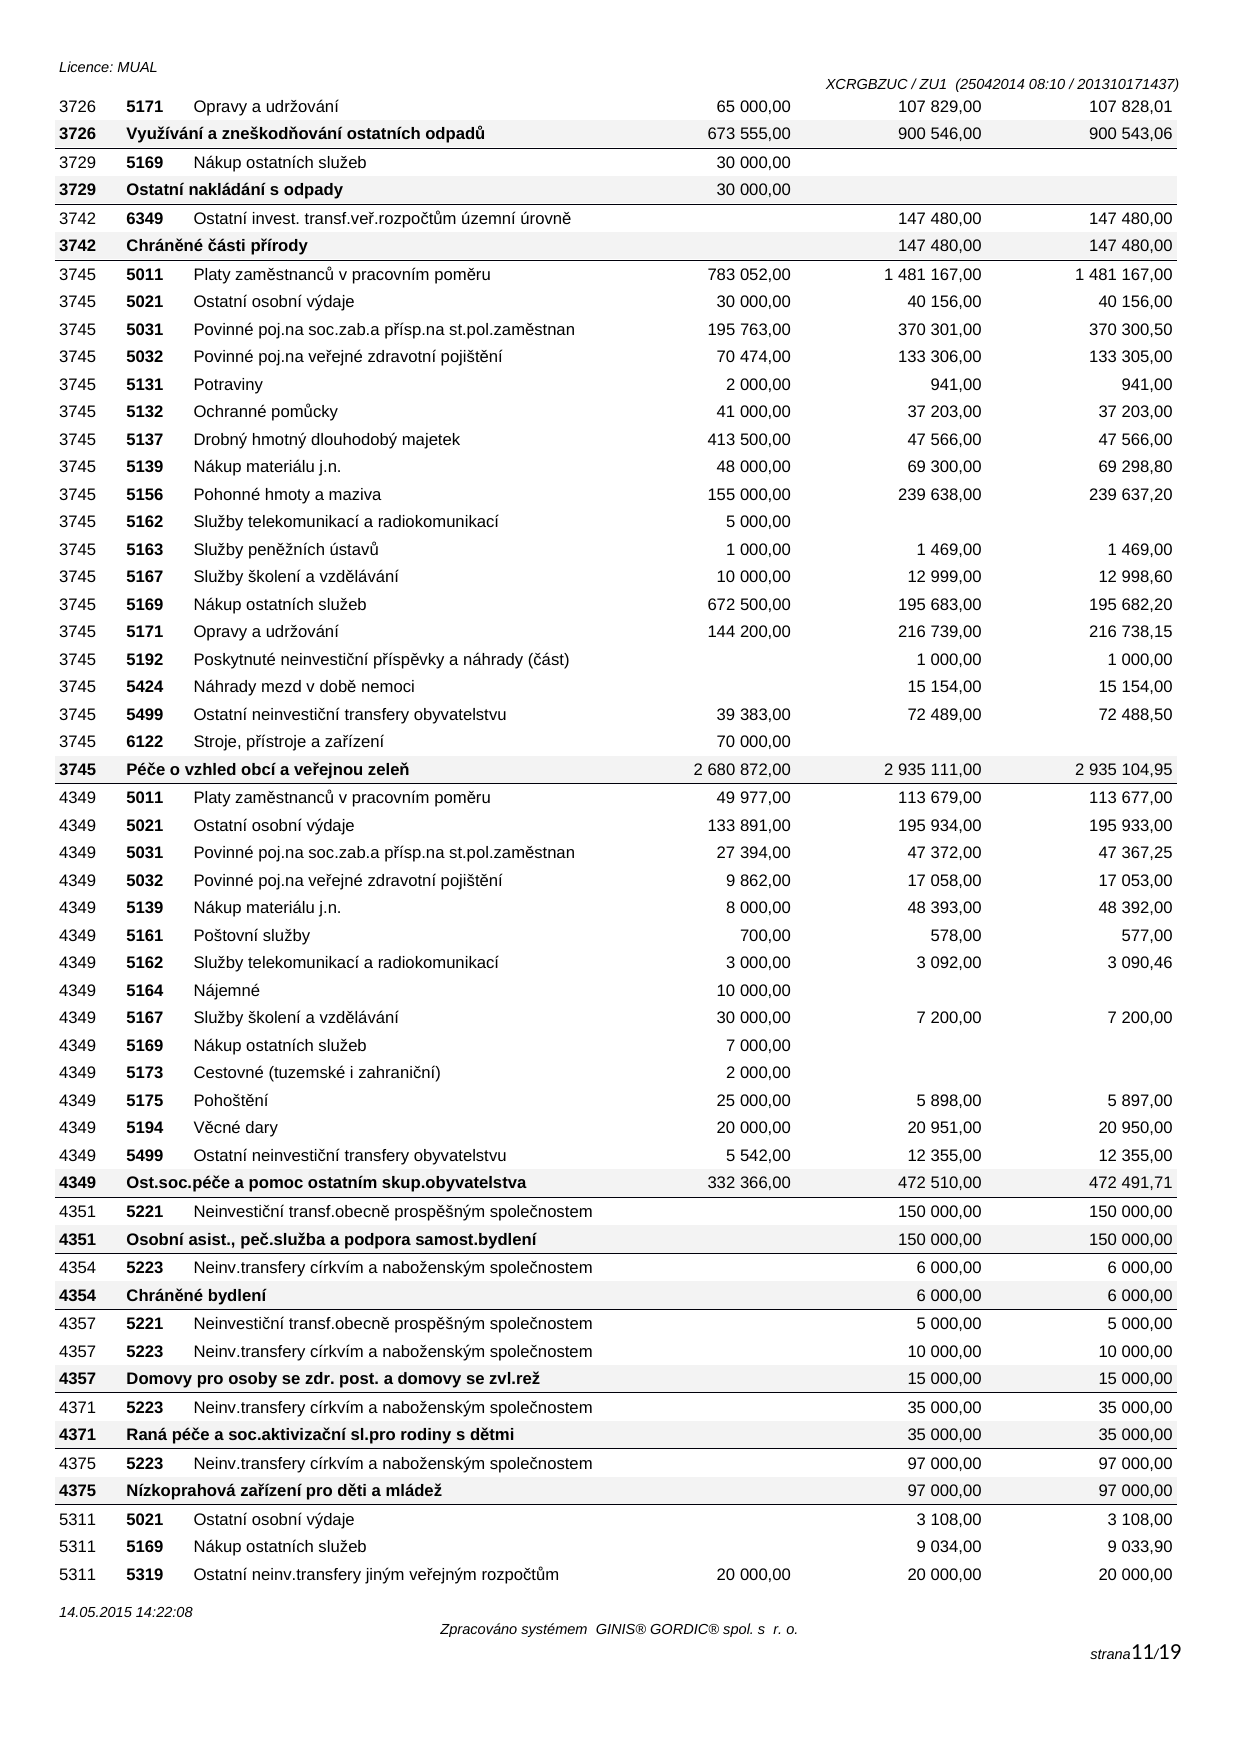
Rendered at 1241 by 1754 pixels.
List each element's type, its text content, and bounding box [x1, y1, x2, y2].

table_cell 147 480,00 [986, 205, 1177, 232]
table_cell 195 683,00 [795, 591, 986, 618]
table_cell Ostatní osobní výdaje [189, 812, 604, 839]
table_cell Využívání a zneškodňování ostatních odpadů [122, 120, 604, 147]
table_cell [604, 1310, 795, 1337]
table_cell 3745 [55, 563, 122, 591]
table_cell 3 090,46 [986, 949, 1177, 977]
table_cell 5221 [122, 1198, 189, 1225]
table_cell 5171 [122, 618, 189, 646]
table_cell 37 203,00 [986, 398, 1177, 426]
table_cell 15 000,00 [795, 1365, 986, 1392]
table_cell 4351 [55, 1225, 122, 1253]
table_cell [986, 508, 1177, 536]
table_cell [604, 673, 795, 701]
table_cell 5161 [122, 922, 189, 949]
table_cell 20 951,00 [795, 1114, 986, 1142]
table_cell 25 000,00 [604, 1087, 795, 1114]
table_cell 4349 [55, 1169, 122, 1197]
table_cell 35 000,00 [986, 1421, 1177, 1448]
table_cell 48 392,00 [986, 894, 1177, 922]
table_cell 4354 [55, 1281, 122, 1309]
table_cell 113 679,00 [795, 784, 986, 812]
table_cell 4375 [55, 1477, 122, 1504]
table_cell [604, 1477, 795, 1504]
table_cell Ostatní osobní výdaje [189, 1505, 604, 1533]
table_cell 30 000,00 [604, 149, 795, 176]
table_cell 4371 [55, 1421, 122, 1448]
table_cell Nákup materiálu j.n. [189, 453, 604, 481]
table_cell 8 000,00 [604, 894, 795, 922]
table_cell Ostatní neinvestiční transfery obyvatelstvu [189, 701, 604, 728]
table_cell 6 000,00 [986, 1254, 1177, 1281]
table_cell 65 000,00 [604, 93, 795, 120]
table_cell [604, 1393, 795, 1421]
table_cell Ostatní nakládání s odpady [122, 176, 604, 203]
table_cell [795, 1032, 986, 1059]
table_cell 370 301,00 [795, 316, 986, 343]
table_cell 47 566,00 [795, 426, 986, 453]
table_cell [795, 977, 986, 1004]
table_cell Neinv.transfery církvím a naboženským společnostem [189, 1337, 604, 1365]
table_cell 17 058,00 [795, 867, 986, 894]
table_cell 5132 [122, 398, 189, 426]
table_cell 49 977,00 [604, 784, 795, 812]
table_cell 239 637,20 [986, 481, 1177, 508]
table_cell 15 154,00 [795, 673, 986, 701]
table_cell 3 000,00 [604, 949, 795, 977]
table_cell 5011 [122, 784, 189, 812]
table_cell [604, 1225, 795, 1253]
table_cell 69 300,00 [795, 453, 986, 481]
table_cell 1 000,00 [986, 646, 1177, 673]
table_cell [986, 149, 1177, 176]
table_cell 5169 [122, 149, 189, 176]
table_cell 3745 [55, 591, 122, 618]
table_cell 900 543,06 [986, 120, 1177, 147]
table_cell [604, 1421, 795, 1448]
table_cell 5021 [122, 288, 189, 316]
table_cell 48 000,00 [604, 453, 795, 481]
table_cell Opravy a udržování [189, 93, 604, 120]
table_cell 155 000,00 [604, 481, 795, 508]
table_cell 150 000,00 [795, 1198, 986, 1225]
table_cell 6349 [122, 205, 189, 232]
table_cell 4371 [55, 1393, 122, 1421]
table_cell 5167 [122, 563, 189, 591]
table_cell 3742 [55, 205, 122, 232]
table_cell Raná péče a soc.aktivizační sl.pro rodiny s dětmi [122, 1421, 604, 1448]
table_cell 5164 [122, 977, 189, 1004]
table_cell 12 355,00 [795, 1142, 986, 1169]
table_cell 10 000,00 [604, 563, 795, 591]
table_cell 3729 [55, 149, 122, 176]
table_cell [604, 646, 795, 673]
table_cell 3745 [55, 481, 122, 508]
table_cell 9 034,00 [795, 1533, 986, 1560]
table_cell 6 000,00 [795, 1254, 986, 1281]
table_cell 12 998,60 [986, 563, 1177, 591]
table_cell 5032 [122, 867, 189, 894]
table_cell 4349 [55, 949, 122, 977]
table_cell 6122 [122, 728, 189, 756]
table_cell 4351 [55, 1198, 122, 1225]
table_cell Povinné poj.na soc.zab.a přísp.na st.pol.zaměstnan [189, 316, 604, 343]
table_cell 5171 [122, 93, 189, 120]
table_cell Náhrady mezd v době nemoci [189, 673, 604, 701]
table_cell 9 033,90 [986, 1533, 1177, 1560]
table_cell 2 000,00 [604, 1059, 795, 1087]
table_cell 5223 [122, 1337, 189, 1365]
table_cell 4349 [55, 1114, 122, 1142]
table_cell 97 000,00 [795, 1477, 986, 1504]
table_cell [604, 232, 795, 259]
table_cell 7 200,00 [986, 1004, 1177, 1032]
table_cell 3729 [55, 176, 122, 203]
table_cell 15 000,00 [986, 1365, 1177, 1392]
table_cell Ostatní osobní výdaje [189, 288, 604, 316]
table_cell [604, 1505, 795, 1533]
table_cell 3745 [55, 453, 122, 481]
table_cell 783 052,00 [604, 261, 795, 288]
table_cell Povinné poj.na veřejné zdravotní pojištění [189, 867, 604, 894]
table_cell 20 000,00 [986, 1560, 1177, 1588]
table_cell 5169 [122, 1533, 189, 1560]
table_cell 5011 [122, 261, 189, 288]
table_cell 5162 [122, 949, 189, 977]
table_cell 41 000,00 [604, 398, 795, 426]
table_cell Osobní asist., peč.služba a podpora samost.bydlení [122, 1225, 604, 1253]
table_cell 3745 [55, 316, 122, 343]
table_cell 1 469,00 [795, 536, 986, 563]
table_cell 97 000,00 [986, 1449, 1177, 1477]
table_cell Poštovní služby [189, 922, 604, 949]
table_cell [604, 1449, 795, 1477]
table_cell 2 680 872,00 [604, 756, 795, 783]
table_cell 4349 [55, 812, 122, 839]
table_cell Nákup ostatních služeb [189, 1533, 604, 1560]
table_cell 3 092,00 [795, 949, 986, 977]
table_cell 4375 [55, 1449, 122, 1477]
table_cell [604, 1281, 795, 1309]
table_cell 30 000,00 [604, 1004, 795, 1032]
table_cell 3745 [55, 371, 122, 398]
table_cell 4349 [55, 1087, 122, 1114]
table_cell 3745 [55, 508, 122, 536]
table_cell 3726 [55, 93, 122, 120]
table_cell 12 999,00 [795, 563, 986, 591]
table_cell 97 000,00 [795, 1449, 986, 1477]
table_cell 332 366,00 [604, 1169, 795, 1197]
table_cell 40 156,00 [795, 288, 986, 316]
table_cell 147 480,00 [795, 232, 986, 259]
table_cell 5311 [55, 1533, 122, 1560]
table_cell 70 474,00 [604, 343, 795, 371]
table_cell [986, 1059, 1177, 1087]
table_cell [986, 977, 1177, 1004]
table_cell 4349 [55, 867, 122, 894]
table_cell 4357 [55, 1337, 122, 1365]
table_cell Chráněné části přírody [122, 232, 604, 259]
table_cell 1 000,00 [795, 646, 986, 673]
table_cell 133 891,00 [604, 812, 795, 839]
table_cell 4354 [55, 1254, 122, 1281]
table_cell 107 829,00 [795, 93, 986, 120]
table_cell 20 000,00 [604, 1560, 795, 1588]
table_cell 5 000,00 [986, 1310, 1177, 1337]
table_cell Povinné poj.na veřejné zdravotní pojištění [189, 343, 604, 371]
table_cell Opravy a udržování [189, 618, 604, 646]
table_cell 5169 [122, 591, 189, 618]
table_cell 4357 [55, 1310, 122, 1337]
table_cell 4349 [55, 839, 122, 867]
table_cell [795, 1059, 986, 1087]
table_cell 3745 [55, 618, 122, 646]
table_cell [604, 1365, 795, 1392]
table_cell 4349 [55, 922, 122, 949]
table_cell 195 933,00 [986, 812, 1177, 839]
table_cell Pohonné hmoty a maziva [189, 481, 604, 508]
table_cell 27 394,00 [604, 839, 795, 867]
table_cell 35 000,00 [795, 1421, 986, 1448]
table_cell 216 739,00 [795, 618, 986, 646]
table_cell 5 897,00 [986, 1087, 1177, 1114]
table_cell 413 500,00 [604, 426, 795, 453]
table_cell Potraviny [189, 371, 604, 398]
table_cell 7 200,00 [795, 1004, 986, 1032]
table_cell 5167 [122, 1004, 189, 1032]
table_cell Chráněné bydlení [122, 1281, 604, 1309]
table_cell 941,00 [795, 371, 986, 398]
table_cell 3745 [55, 343, 122, 371]
table_cell 5163 [122, 536, 189, 563]
table_cell 5021 [122, 812, 189, 839]
table_cell 2 000,00 [604, 371, 795, 398]
table_cell 900 546,00 [795, 120, 986, 147]
table_cell 5319 [122, 1560, 189, 1588]
table_cell 5031 [122, 316, 189, 343]
table_cell 9 862,00 [604, 867, 795, 894]
table_cell 5223 [122, 1393, 189, 1421]
table_cell 472 491,71 [986, 1169, 1177, 1197]
table_cell 5139 [122, 453, 189, 481]
table_cell 5031 [122, 839, 189, 867]
table_cell Nákup materiálu j.n. [189, 894, 604, 922]
table_cell 5311 [55, 1560, 122, 1588]
table_cell Věcné dary [189, 1114, 604, 1142]
table_cell 1 469,00 [986, 536, 1177, 563]
table_cell 5223 [122, 1254, 189, 1281]
table_cell Povinné poj.na soc.zab.a přísp.na st.pol.zaměstnan [189, 839, 604, 867]
table_cell 6 000,00 [795, 1281, 986, 1309]
table_cell Neinv.transfery církvím a naboženským společnostem [189, 1393, 604, 1421]
table_cell 15 154,00 [986, 673, 1177, 701]
table_cell 113 677,00 [986, 784, 1177, 812]
table_cell 195 682,20 [986, 591, 1177, 618]
table_cell 30 000,00 [604, 288, 795, 316]
table_cell Stroje, přístroje a zařízení [189, 728, 604, 756]
table_cell 3745 [55, 673, 122, 701]
table_cell 3 108,00 [795, 1505, 986, 1533]
table_cell 72 488,50 [986, 701, 1177, 728]
table_cell 133 305,00 [986, 343, 1177, 371]
table_cell 5223 [122, 1449, 189, 1477]
table_cell 5499 [122, 701, 189, 728]
table_cell 3745 [55, 426, 122, 453]
table_cell 3742 [55, 232, 122, 259]
table_cell 5 000,00 [604, 508, 795, 536]
table_cell Neinv.transfery církvím a naboženským společnostem [189, 1449, 604, 1477]
table_cell 69 298,80 [986, 453, 1177, 481]
table_cell 4349 [55, 1059, 122, 1087]
table_cell 5139 [122, 894, 189, 922]
table_cell 700,00 [604, 922, 795, 949]
table_cell 5175 [122, 1087, 189, 1114]
table_cell 5424 [122, 673, 189, 701]
table_cell 195 934,00 [795, 812, 986, 839]
table_cell Ostatní invest. transf.veř.rozpočtům územní úrovně [189, 205, 604, 232]
table_cell 20 000,00 [795, 1560, 986, 1588]
table_cell 5032 [122, 343, 189, 371]
table_cell 150 000,00 [795, 1225, 986, 1253]
table_cell [795, 149, 986, 176]
table_cell [986, 1032, 1177, 1059]
table_cell 577,00 [986, 922, 1177, 949]
table_cell 20 950,00 [986, 1114, 1177, 1142]
table_cell Neinvestiční transf.obecně prospěšným společnostem [189, 1310, 604, 1337]
table_cell Nákup ostatních služeb [189, 149, 604, 176]
table_cell 30 000,00 [604, 176, 795, 203]
table_cell 4349 [55, 894, 122, 922]
table_cell 107 828,01 [986, 93, 1177, 120]
table_cell Poskytnuté neinvestiční příspěvky a náhrady (část) [189, 646, 604, 673]
table_cell 39 383,00 [604, 701, 795, 728]
table_cell 35 000,00 [986, 1393, 1177, 1421]
table_cell 133 306,00 [795, 343, 986, 371]
table_cell 5021 [122, 1505, 189, 1533]
table_cell Nízkoprahová zařízení pro děti a mládež [122, 1477, 604, 1504]
table_cell 1 481 167,00 [795, 261, 986, 288]
table_cell 144 200,00 [604, 618, 795, 646]
table_cell Nákup ostatních služeb [189, 591, 604, 618]
table_cell 5156 [122, 481, 189, 508]
table_cell [604, 205, 795, 232]
table_cell Služby telekomunikací a radiokomunikací [189, 508, 604, 536]
table_cell 6 000,00 [986, 1281, 1177, 1309]
table_cell Platy zaměstnanců v pracovním poměru [189, 784, 604, 812]
table_cell Služby školení a vzdělávání [189, 1004, 604, 1032]
table_cell Pohoštění [189, 1087, 604, 1114]
table_cell Ochranné pomůcky [189, 398, 604, 426]
table_cell 3745 [55, 728, 122, 756]
table_cell 5 000,00 [795, 1310, 986, 1337]
table_cell 1 481 167,00 [986, 261, 1177, 288]
table_cell 4357 [55, 1365, 122, 1392]
table_cell 4349 [55, 784, 122, 812]
table_cell 578,00 [795, 922, 986, 949]
table_cell 3745 [55, 756, 122, 783]
table_cell 5194 [122, 1114, 189, 1142]
table_cell Ostatní neinvestiční transfery obyvatelstvu [189, 1142, 604, 1169]
table_cell 472 510,00 [795, 1169, 986, 1197]
table_cell 4349 [55, 1142, 122, 1169]
table_cell 7 000,00 [604, 1032, 795, 1059]
table_cell 147 480,00 [986, 232, 1177, 259]
table_cell 47 372,00 [795, 839, 986, 867]
table_cell 5221 [122, 1310, 189, 1337]
table_cell 673 555,00 [604, 120, 795, 147]
table_cell 5131 [122, 371, 189, 398]
table_cell Ostatní neinv.transfery jiným veřejným rozpočtům [189, 1560, 604, 1588]
table_cell 72 489,00 [795, 701, 986, 728]
table_cell 48 393,00 [795, 894, 986, 922]
table_cell 5169 [122, 1032, 189, 1059]
table_cell [986, 728, 1177, 756]
table_cell 672 500,00 [604, 591, 795, 618]
table_cell 4349 [55, 1032, 122, 1059]
table_cell 12 355,00 [986, 1142, 1177, 1169]
table_cell [604, 1337, 795, 1365]
table_cell 5499 [122, 1142, 189, 1169]
table_cell 3745 [55, 646, 122, 673]
table_cell 10 000,00 [986, 1337, 1177, 1365]
table_cell 5162 [122, 508, 189, 536]
table_cell Péče o vzhled obcí a veřejnou zeleň [122, 756, 604, 783]
table_cell Nákup ostatních služeb [189, 1032, 604, 1059]
table_cell 35 000,00 [795, 1393, 986, 1421]
table_cell Domovy pro osoby se zdr. post. a domovy se zvl.rež [122, 1365, 604, 1392]
table_cell 3745 [55, 536, 122, 563]
table_cell 4349 [55, 977, 122, 1004]
table_cell [604, 1254, 795, 1281]
table_cell [795, 176, 986, 203]
table_cell Neinvestiční transf.obecně prospěšným společnostem [189, 1198, 604, 1225]
table_cell 5 542,00 [604, 1142, 795, 1169]
table_cell [604, 1533, 795, 1560]
table_cell 37 203,00 [795, 398, 986, 426]
table_cell 3 108,00 [986, 1505, 1177, 1533]
table_cell 2 935 104,95 [986, 756, 1177, 783]
table_cell 5137 [122, 426, 189, 453]
table_cell 195 763,00 [604, 316, 795, 343]
table_cell Platy zaměstnanců v pracovním poměru [189, 261, 604, 288]
table_cell 147 480,00 [795, 205, 986, 232]
table_cell [986, 176, 1177, 203]
table_cell 1 000,00 [604, 536, 795, 563]
table_cell Služby školení a vzdělávání [189, 563, 604, 591]
table_cell 3745 [55, 288, 122, 316]
table_cell [795, 508, 986, 536]
table_cell 5 898,00 [795, 1087, 986, 1114]
table_cell 3726 [55, 120, 122, 147]
table_cell [795, 728, 986, 756]
table_cell 40 156,00 [986, 288, 1177, 316]
table_cell Ost.soc.péče a pomoc ostatním skup.obyvatelstva [122, 1169, 604, 1197]
table_cell [604, 1198, 795, 1225]
table_cell Služby telekomunikací a radiokomunikací [189, 949, 604, 977]
table_cell 70 000,00 [604, 728, 795, 756]
table_cell 3745 [55, 701, 122, 728]
table_cell 10 000,00 [795, 1337, 986, 1365]
table_cell 5192 [122, 646, 189, 673]
table_cell Nájemné [189, 977, 604, 1004]
table_cell 97 000,00 [986, 1477, 1177, 1504]
table_cell 47 367,25 [986, 839, 1177, 867]
table_cell 941,00 [986, 371, 1177, 398]
table_cell 150 000,00 [986, 1198, 1177, 1225]
table_cell 10 000,00 [604, 977, 795, 1004]
table_cell 47 566,00 [986, 426, 1177, 453]
table_cell 3745 [55, 261, 122, 288]
table_cell 5173 [122, 1059, 189, 1087]
table_cell 150 000,00 [986, 1225, 1177, 1253]
table_cell 3745 [55, 398, 122, 426]
table_cell 20 000,00 [604, 1114, 795, 1142]
table_cell 2 935 111,00 [795, 756, 986, 783]
table_cell 5311 [55, 1505, 122, 1533]
table_cell Cestovné (tuzemské i zahraniční) [189, 1059, 604, 1087]
table_cell Služby peněžních ústavů [189, 536, 604, 563]
table_cell Neinv.transfery církvím a naboženským společnostem [189, 1254, 604, 1281]
table_cell 216 738,15 [986, 618, 1177, 646]
table_cell 17 053,00 [986, 867, 1177, 894]
table_cell 4349 [55, 1004, 122, 1032]
table_cell Drobný hmotný dlouhodobý majetek [189, 426, 604, 453]
table_cell 239 638,00 [795, 481, 986, 508]
table_cell 370 300,50 [986, 316, 1177, 343]
